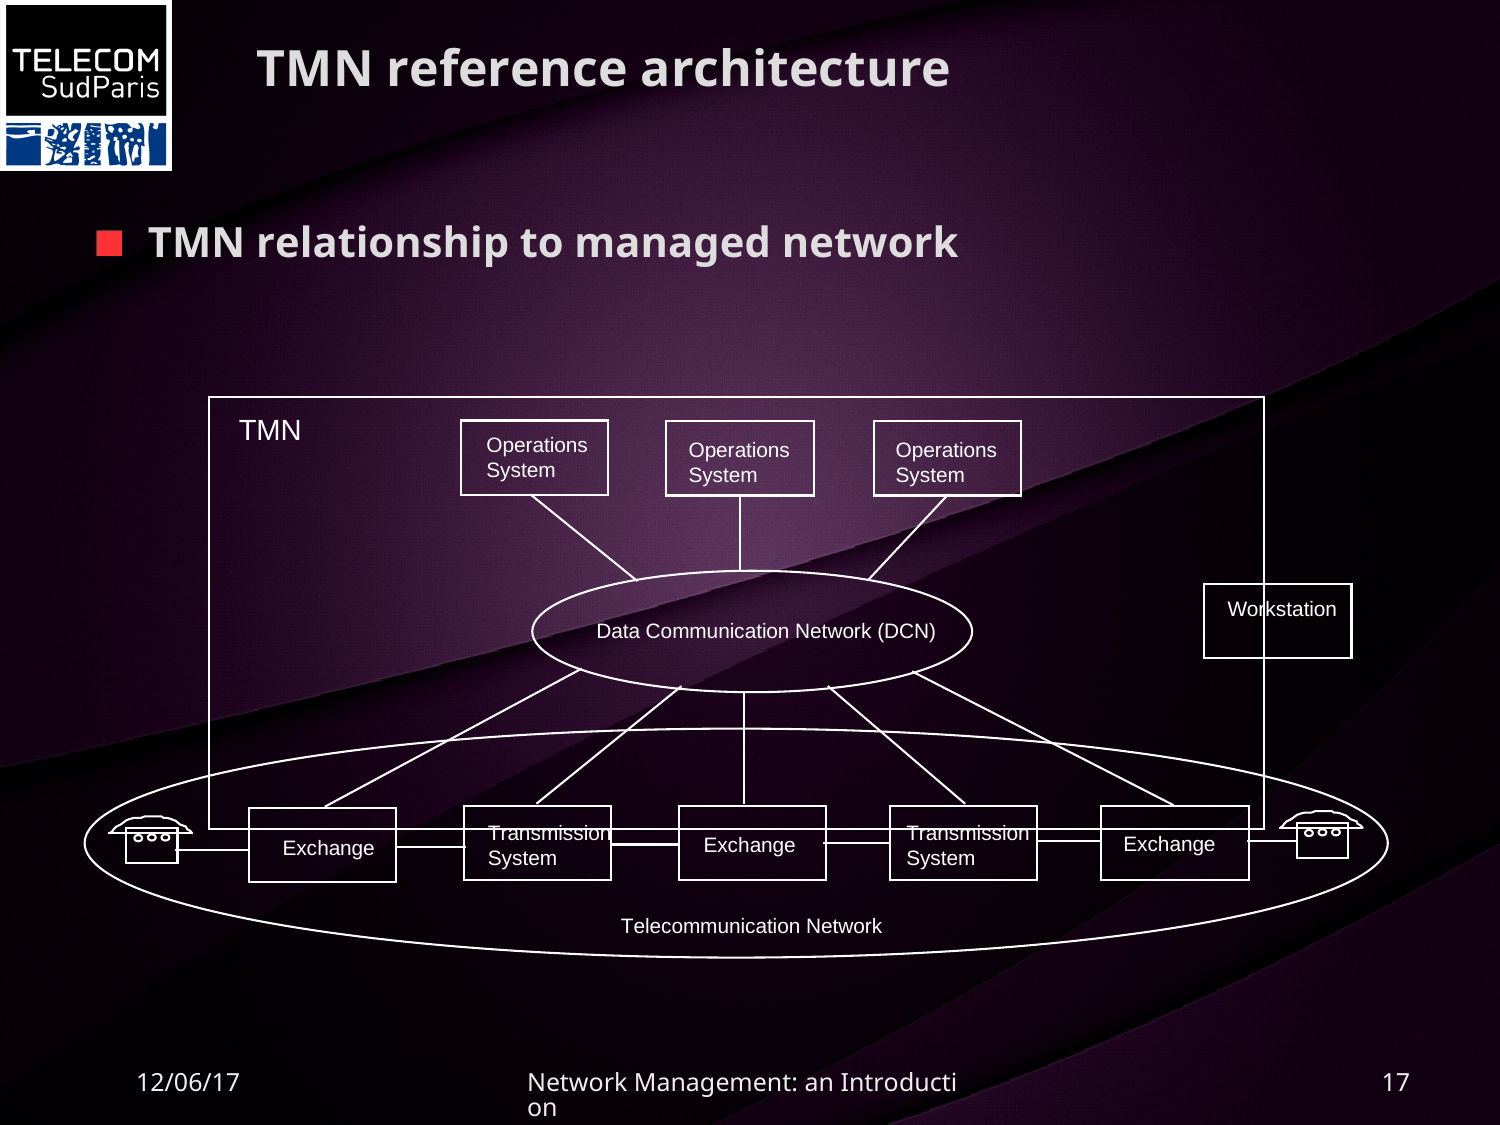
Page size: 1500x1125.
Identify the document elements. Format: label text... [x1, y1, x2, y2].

text_box Exchange [267, 827, 391, 868]
list TMN relationship to managed network [76, 207, 1427, 977]
text_box Operations System [880, 428, 1019, 494]
text_box Transmission System [891, 812, 1045, 878]
text_box TMN [223, 403, 317, 454]
text_box Transmission System [472, 812, 627, 878]
picture [0, 0, 1500, 1125]
text_box Operations System [471, 424, 609, 490]
text_box Exchange [688, 823, 812, 865]
text_box Data Communication Network (DCN) [581, 610, 952, 651]
text_box Workstation [1212, 588, 1353, 629]
text_box Telecommunication Network [605, 905, 898, 946]
title TMN reference architecture [242, 7, 1436, 126]
text_box Exchange [1108, 822, 1231, 863]
text_box Operations System [673, 428, 812, 494]
